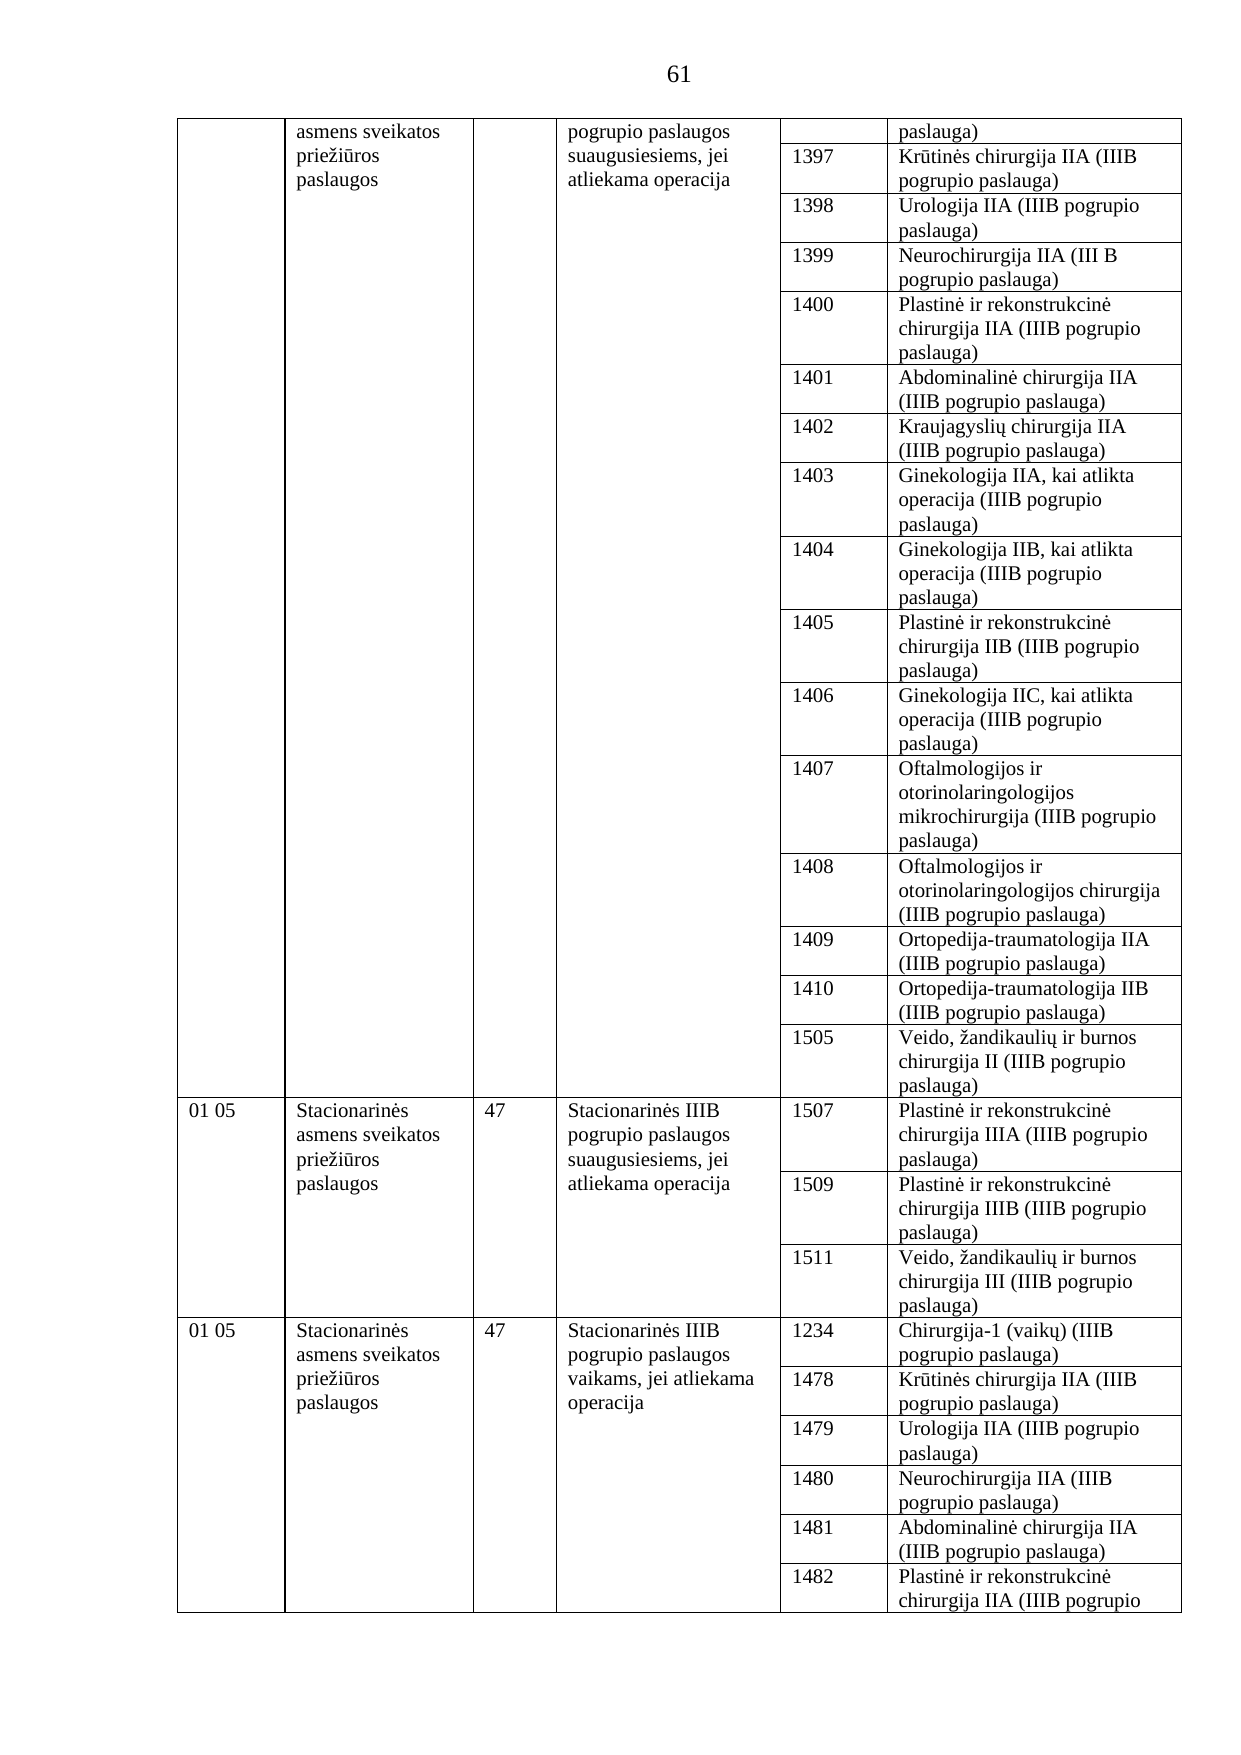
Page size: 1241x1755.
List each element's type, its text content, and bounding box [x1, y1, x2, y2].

table_cell asmens sveikatos priežiūros paslaugos [286, 119, 473, 1097]
table_cell 1405 [781, 610, 887, 682]
table_cell Ginekologija IIA, kai atlikta operacija (IIIB pogrupio paslauga) [888, 463, 1181, 536]
table_cell 1406 [781, 683, 887, 755]
table_cell Stacionarinės asmens sveikatos priežiūros paslaugos [286, 1098, 473, 1317]
table_cell 1482 [781, 1564, 887, 1612]
table_cell Veido, žandikaulių ir burnos chirurgija II (IIIB pogrupio paslauga) [888, 1025, 1181, 1097]
table_cell Plastinė ir rekonstrukcinė chirurgija IIA (IIIB pogrupio paslauga) [888, 292, 1181, 364]
table_cell 1400 [781, 292, 887, 364]
table_cell 1409 [781, 927, 887, 975]
table_cell 1479 [781, 1416, 887, 1464]
table_cell Krūtinės chirurgija IIA (IIIB pogrupio paslauga) [888, 144, 1181, 192]
table_cell 1507 [781, 1098, 887, 1171]
table_cell 1401 [781, 365, 887, 413]
table_cell Chirurgija-1 (vaikų) (IIIB pogrupio paslauga) [888, 1318, 1181, 1366]
table_cell 1410 [781, 976, 887, 1024]
table_cell 1511 [781, 1245, 887, 1317]
table_cell 1480 [781, 1466, 887, 1514]
table_cell 1398 [781, 194, 887, 242]
table_cell Plastinė ir rekonstrukcinė chirurgija IIIB (IIIB pogrupio paslauga) [888, 1172, 1181, 1244]
table_cell Stacionarinės IIIB pogrupio paslaugos suaugusiesiems, jei atliekama operacija [557, 1098, 780, 1317]
table_cell Plastinė ir rekonstrukcinė chirurgija IIIA (IIIB pogrupio paslauga) [888, 1098, 1181, 1171]
table_cell Ginekologija IIB, kai atlikta operacija (IIIB pogrupio paslauga) [888, 537, 1181, 609]
table_cell Stacionarinės IIIB pogrupio paslaugos vaikams, jei atliekama operacija [557, 1318, 780, 1612]
table_cell 1403 [781, 463, 887, 536]
table_cell 1481 [781, 1515, 887, 1563]
table_cell Abdominalinė chirurgija IIA (IIIB pogrupio paslauga) [888, 1515, 1181, 1563]
table_cell Plastinė ir rekonstrukcinė chirurgija IIB (IIIB pogrupio paslauga) [888, 610, 1181, 682]
table_cell 01 05 [178, 1098, 284, 1317]
table_cell Krūtinės chirurgija IIA (IIIB pogrupio paslauga) [888, 1367, 1181, 1415]
table_cell 01 05 [178, 1318, 284, 1612]
table_cell Abdominalinė chirurgija IIA (IIIB pogrupio paslauga) [888, 365, 1181, 413]
table_cell Oftalmologijos ir otorinolaringologijos chirurgija (IIIB pogrupio paslauga) [888, 854, 1181, 926]
table_cell 47 [474, 1318, 556, 1612]
table_cell 1402 [781, 414, 887, 462]
table_cell 1234 [781, 1318, 887, 1366]
table_cell paslauga) [888, 119, 1181, 143]
table_cell Ortopedija-traumatologija IIB (IIIB pogrupio paslauga) [888, 976, 1181, 1024]
table_cell Neurochirurgija IIA (IIIB pogrupio paslauga) [888, 1466, 1181, 1514]
table_cell 1404 [781, 537, 887, 609]
table_cell [781, 119, 887, 143]
table_cell Plastinė ir rekonstrukcinė chirurgija IIA (IIIB pogrupio [888, 1564, 1181, 1612]
table_cell Kraujagyslių chirurgija IIA (IIIB pogrupio paslauga) [888, 414, 1181, 462]
table_cell 1399 [781, 243, 887, 291]
table_cell 1397 [781, 144, 887, 192]
table_cell 1505 [781, 1025, 887, 1097]
table_cell Veido, žandikaulių ir burnos chirurgija III (IIIB pogrupio paslauga) [888, 1245, 1181, 1317]
table_cell 1407 [781, 756, 887, 852]
table_cell [178, 119, 284, 1097]
table_cell Ortopedija-traumatologija IIA (IIIB pogrupio paslauga) [888, 927, 1181, 975]
table_cell Ginekologija IIC, kai atlikta operacija (IIIB pogrupio paslauga) [888, 683, 1181, 755]
table_cell Urologija IIA (IIIB pogrupio paslauga) [888, 194, 1181, 242]
table_cell Urologija IIA (IIIB pogrupio paslauga) [888, 1416, 1181, 1464]
table_cell 1408 [781, 854, 887, 926]
table_cell Stacionarinės asmens sveikatos priežiūros paslaugos [286, 1318, 473, 1612]
table_cell 47 [474, 1098, 556, 1317]
table_cell pogrupio paslaugos suaugusiesiems, jei atliekama operacija [557, 119, 780, 1097]
table_cell Neurochirurgija IIA (III B pogrupio paslauga) [888, 243, 1181, 291]
table_cell 1478 [781, 1367, 887, 1415]
table_cell Oftalmologijos ir otorinolaringologijos mikrochirurgija (IIIB pogrupio paslauga) [888, 756, 1181, 852]
table_cell 1509 [781, 1172, 887, 1244]
table_cell [474, 119, 556, 1097]
